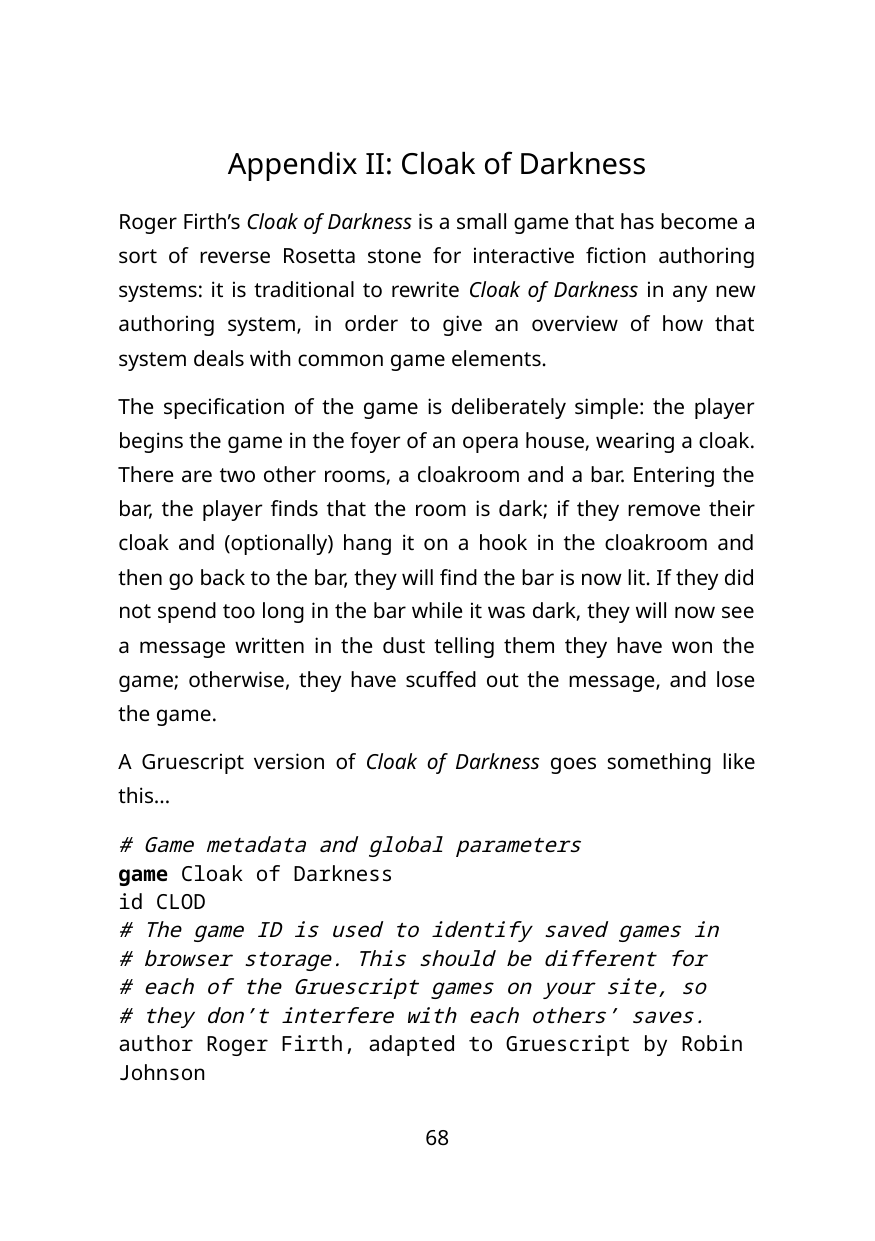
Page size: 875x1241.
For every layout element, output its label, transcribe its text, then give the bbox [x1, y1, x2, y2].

text # The game ID is used to identify saved games in [118, 916, 756, 944]
text Roger Firth’s Cloak of Darkness is a small game that has become a sort of reverse Rosetta stone for interactive fiction authoring systems: it is traditional to rewrite Cloak of Darkness in any new authoring system, in order to give an overview of how that system deals with common game elements. [118, 207, 756, 372]
text # Game metadata and global parameters [118, 830, 756, 859]
text id CLOD [118, 887, 756, 916]
text # each of the Gruescript games on your site, so [118, 972, 756, 1001]
text # they don’t interfere with each others’ saves. [118, 1001, 756, 1029]
text The specification of the game is deliberately simple: the player begins the game in the foyer of an opera house, wearing a cloak. There are two other rooms, a cloakroom and a bar. Entering the bar, the player finds that the room is dark; if they remove their cloak and (optionally) hang it on a hook in the cloakroom and then go back to the bar, they will find the bar is now lit. If they did not spend too long in the bar while it was dark, they will now see a message written in the dust telling them they have won the game; otherwise, they have scuffed out the message, and lose the game. [118, 392, 756, 727]
text A Gruescript version of Cloak of Darkness goes something like this… [118, 747, 756, 810]
text game Cloak of Darkness [118, 859, 756, 887]
text author Roger Firth, adapted to Gruescript by Robin Johnson [118, 1029, 756, 1086]
text # browser storage. This should be different for [118, 944, 756, 972]
subtitle Appendix II: Cloak of Darkness [118, 143, 756, 183]
